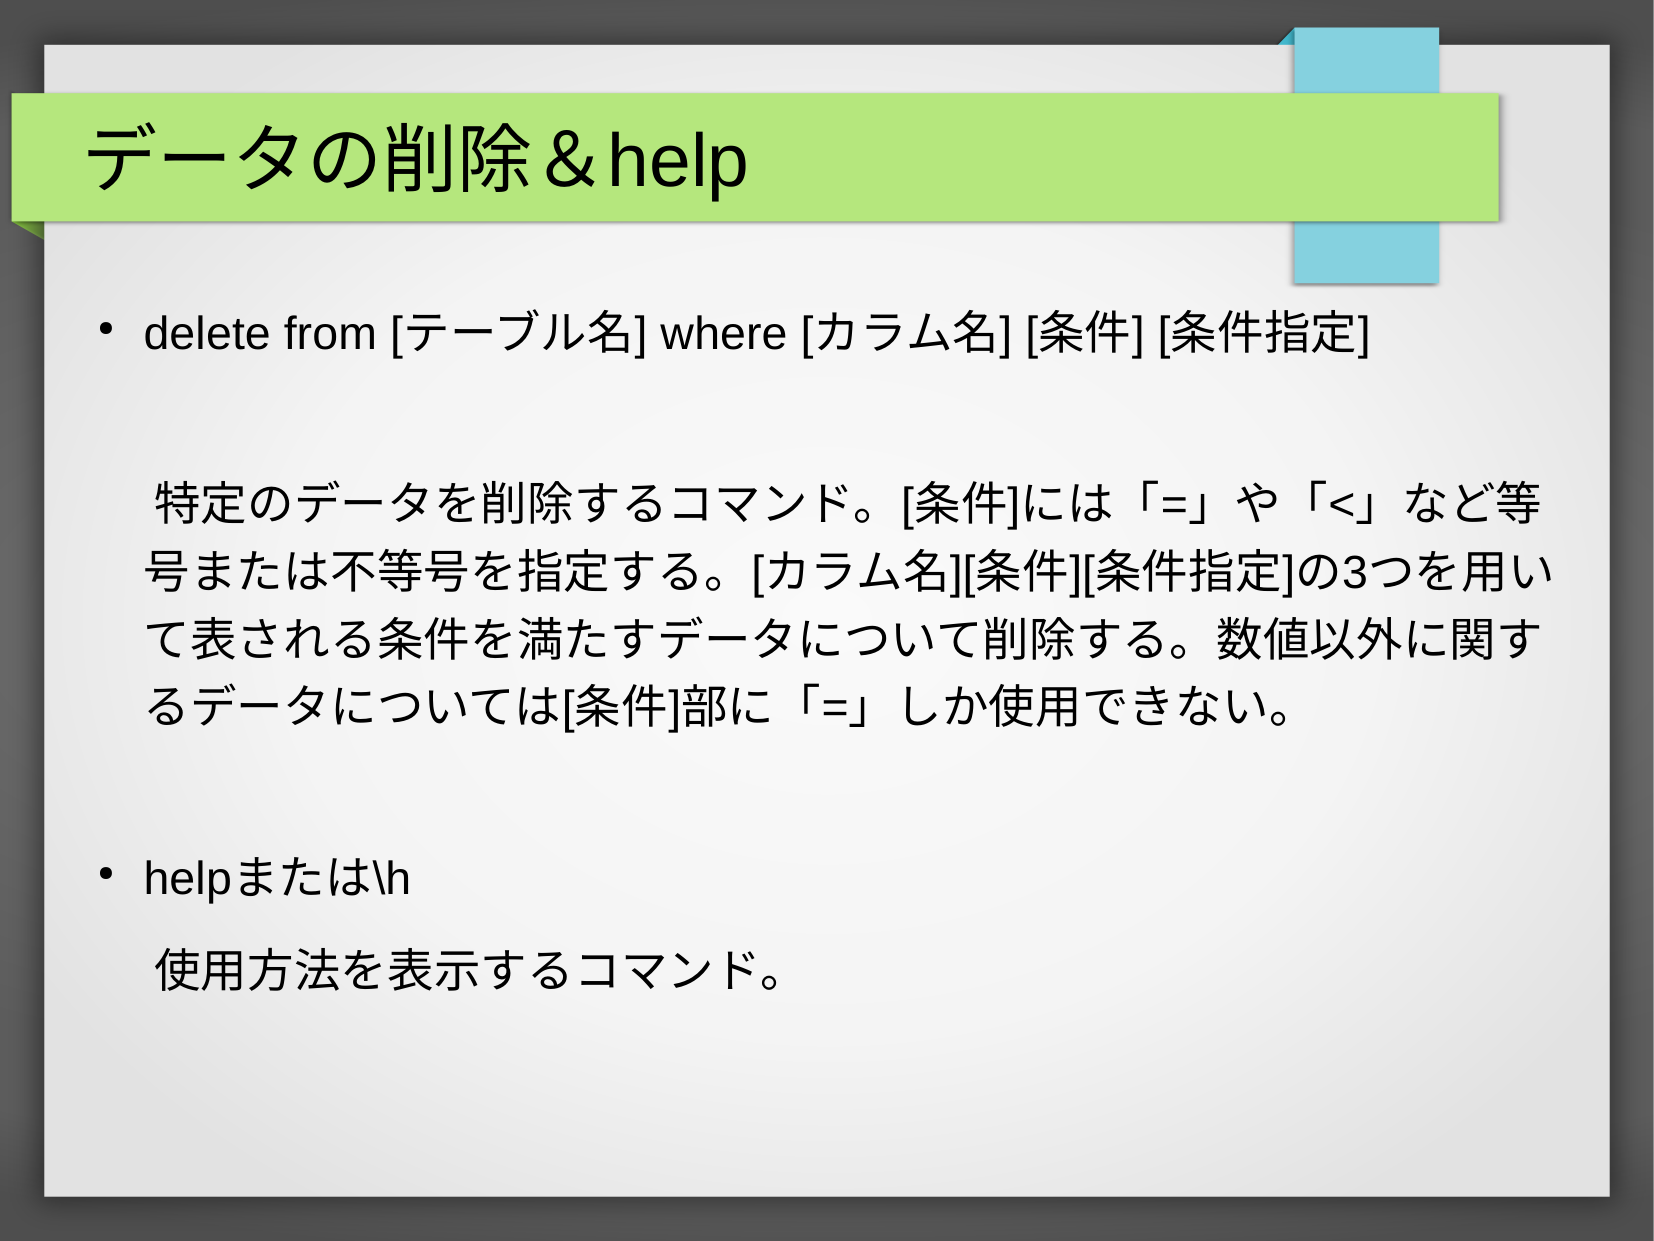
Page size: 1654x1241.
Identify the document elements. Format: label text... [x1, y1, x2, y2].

picture [0, 0, 1654, 1241]
list delete from [テーブル名] where [カラム名] [条件] [条件指定] 特定のデータを削除するコマンド。[条件]には「=」や「<」など等号または不等号を指定する。[カラム名][条件][条件指定]の3つを用いて表される条件を満たすデータについて削除する。数値以外に関するデータについては[条件]部に「=」しか使用できない。 helpまたは\h 使用方法を表示するコマンド。 [82, 295, 1571, 1015]
title データの削除＆help [82, 94, 1264, 213]
